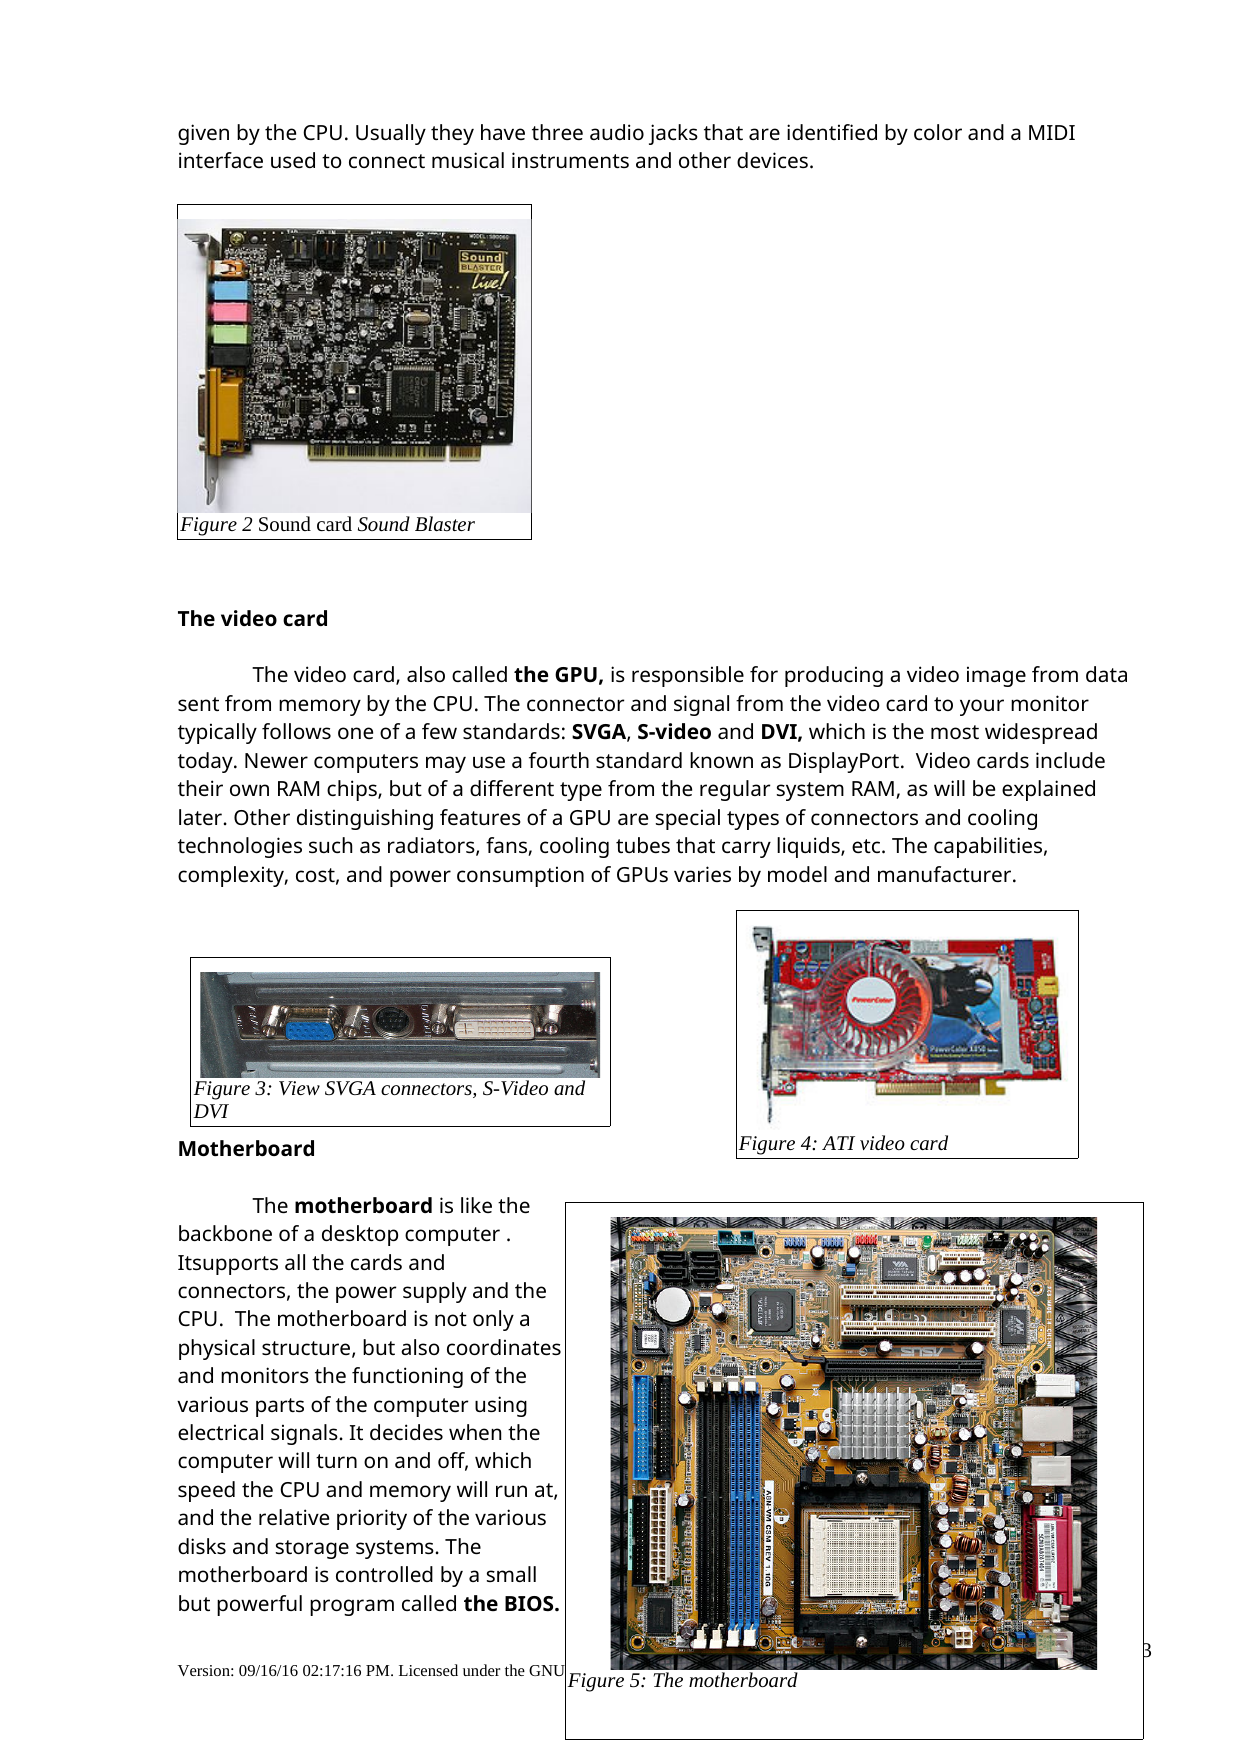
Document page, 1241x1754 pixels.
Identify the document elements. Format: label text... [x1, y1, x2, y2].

text Figure 3: View SVGA connectors, S-Video and DVI [193, 1078, 607, 1123]
picture [610, 1217, 1098, 1670]
text Figure 4: ATI video card [739, 1133, 1075, 1155]
text [566, 1203, 1143, 1739]
text Figure 2 Sound card Sound Blaster [180, 513, 528, 536]
picture [200, 972, 601, 1078]
text Motherboard The motherboard is like the backbone of a desktop computer . Itsupports all the cards and connectors, the power supply and the CPU. The motherboard is not only a physical structure, but also coordinates and monitors the functioning of the various parts of the computer using electrical signals. It decides when the computer will turn on and off, which speed the CPU and memory will run at, and the relative priority of the various disks and storage systems. The motherboard is controlled by a small but powerful program called the BIOS. [177, 1134, 1152, 1617]
text given by the CPU. Usually they have three audio jacks that are identified by color and a MIDI interface used to connect musical instruments and other devices. [177, 118, 1152, 175]
text Figure 5: The motherboard [568, 1670, 1140, 1692]
picture [177, 219, 532, 513]
picture [745, 925, 1069, 1133]
text The video card The video card, also called the GPU, is responsible for producing a video image from data sent from memory by the CPU. The connector and signal from the video card to your monitor typically follows one of a few standards: SVGA, S-video and DVI, which is the most widespread today. Newer computers may use a fourth standard known as DisplayPort. Video cards include their own RAM chips, but of a different type from the regular system RAM, as will be explained later. Other distinguishing features of a GPU are special types of connectors and cooling technologies such as radiators, fans, cooling tubes that carry liquids, etc. The capabilities, complexity, cost, and power consumption of GPUs varies by model and manufacturer. [177, 547, 1152, 908]
